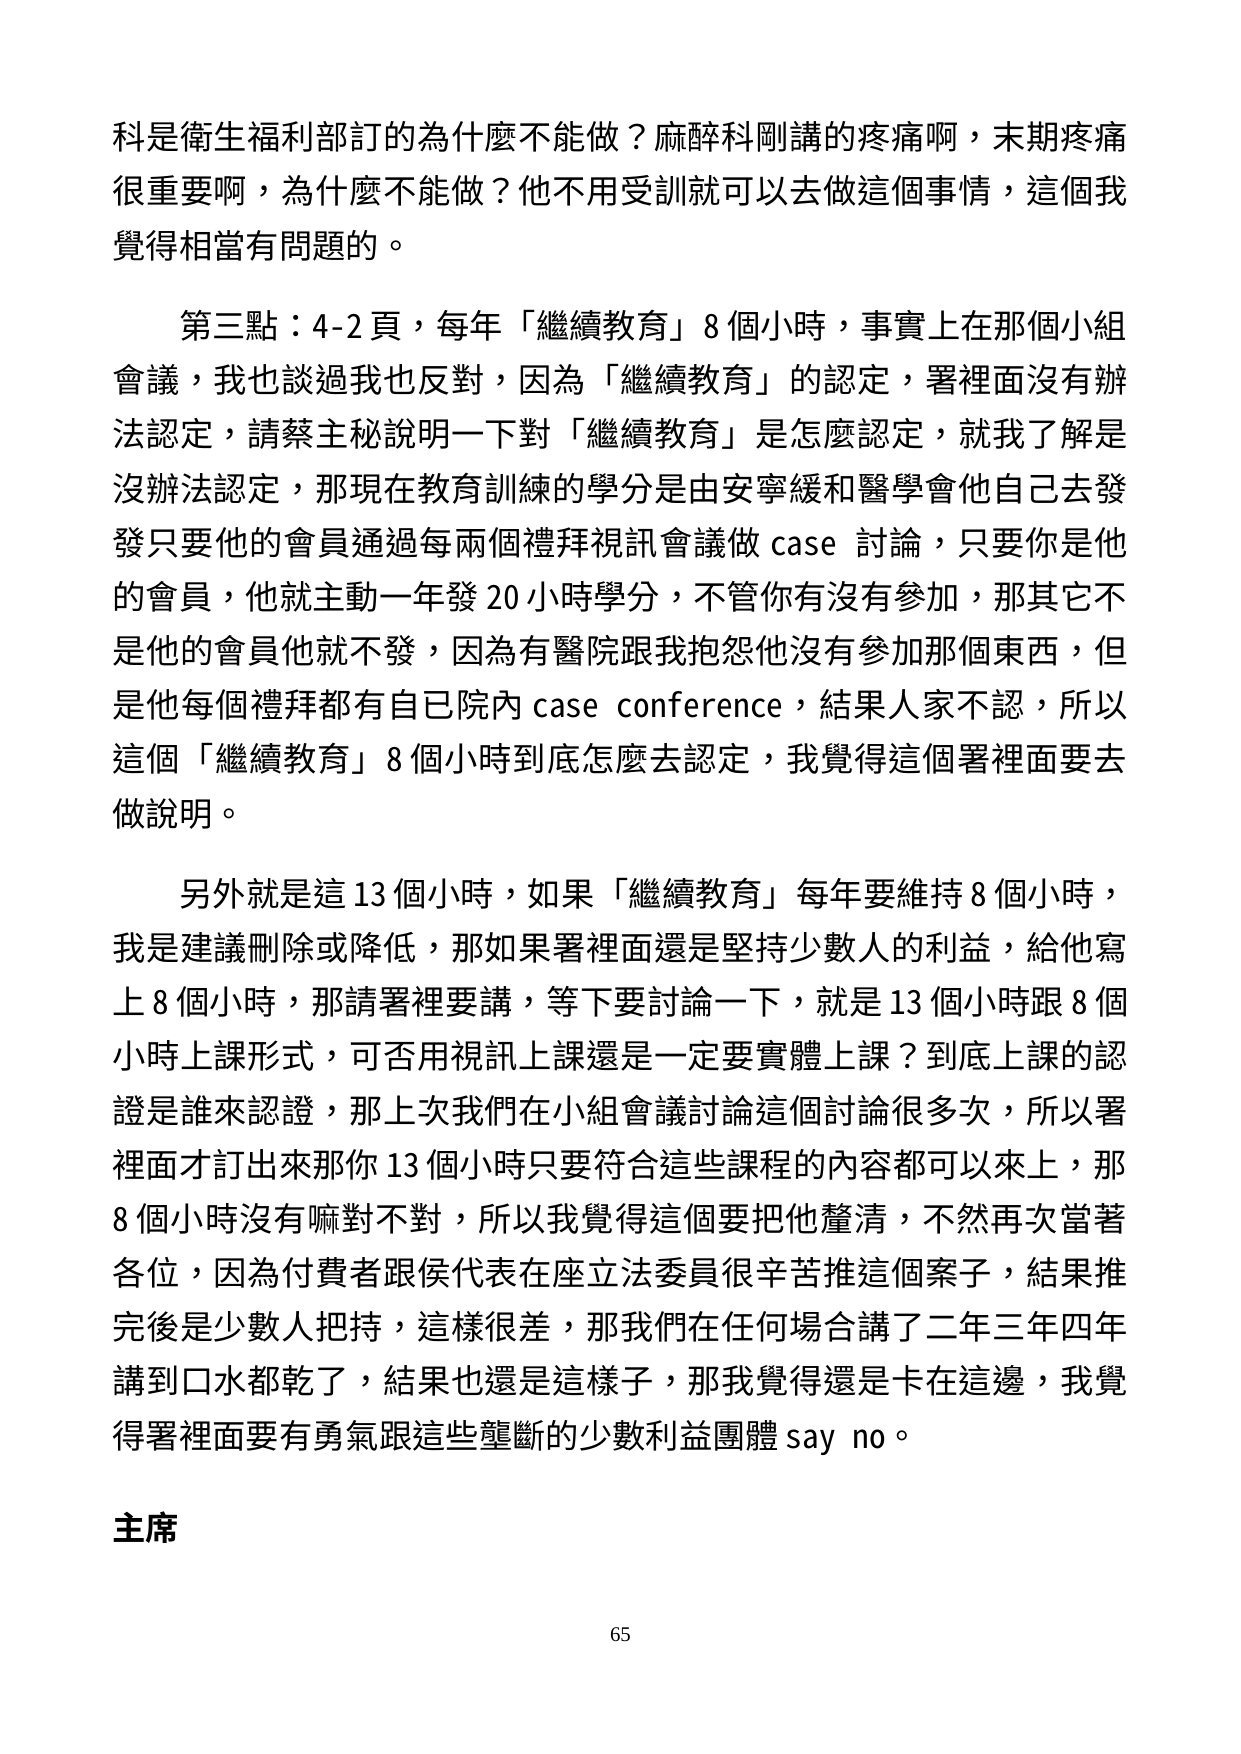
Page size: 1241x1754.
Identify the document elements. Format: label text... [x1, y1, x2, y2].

text 另外就是這13個小時，如果「繼續教育」每年要維持8個小時，我是建議刪除或降低，那如果署裡面還是堅持少數人的利益，給他寫上8個小時，那請署裡要講，等下要討論一下，就是13個小時跟8個小時上課形式，可否用視訊上課還是一定要實體上課？到底上課的認證是誰來認證，那上次我們在小組會議討論這個討論很多次，所以署裡面才訂出來那你13個小時只要符合這些課程的內容都可以來上，那8個小時沒有嘛對不對，所以我覺得這個要把他釐清，不然再次當著各位，因為付費者跟侯代表在座立法委員很辛苦推這個案子，結果推完後是少數人把持，這樣很差，那我們在任何場合講了二年三年四年，講到口水都乾了，結果也還是這樣子，那我覺得還是卡在這邊，我覺得署裡面要有勇氣跟這些壟斷的少數利益團體say no。 [112, 862, 1128, 1458]
text 第三點：4-2頁，每年「繼續教育」8個小時，事實上在那個小組會議，我也談過我也反對，因為「繼續教育」的認定，署裡面沒有辦法認定，請蔡主秘說明一下對「繼續教育」是怎麼認定，就我了解是沒辦法認定，那現在教育訓練的學分是由安寧緩和醫學會他自己去發，發只要他的會員通過每兩個禮拜視訊會議做case 討論，只要你是他的會員，他就主動一年發20小時學分，不管你有沒有參加，那其它不是他的會員他就不發，因為有醫院跟我抱怨他沒有參加那個東西，但是他每個禮拜都有自已院內case conference，結果人家不認，所以這個「繼續教育」8個小時到底怎麼去認定，我覺得這個署裡面要去做說明。 [112, 294, 1128, 836]
text 主席 [112, 1484, 1128, 1546]
text 科是衛生福利部訂的為什麼不能做？麻醉科剛講的疼痛啊，末期疼痛很重要啊，為什麼不能做？他不用受訓就可以去做這個事情，這個我覺得相當有問題的。 [112, 105, 1128, 268]
